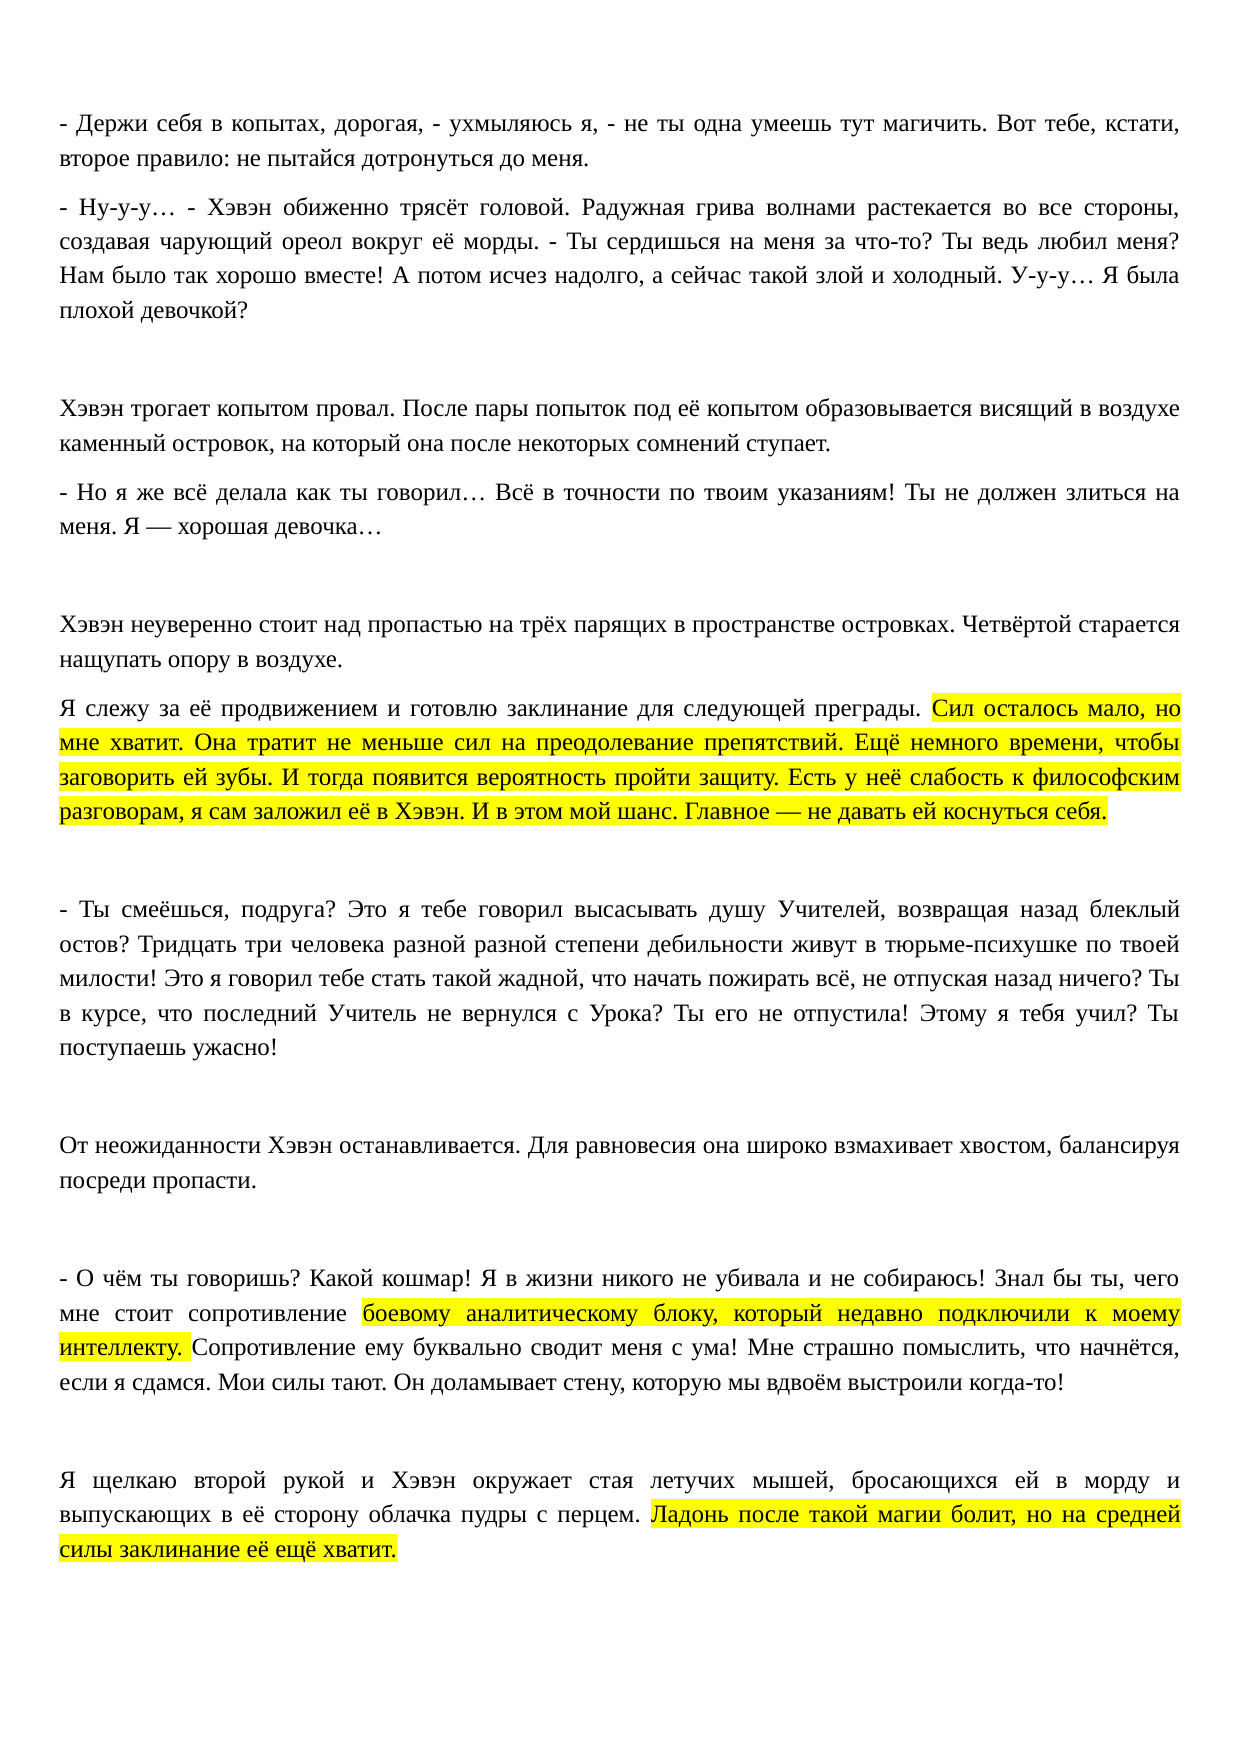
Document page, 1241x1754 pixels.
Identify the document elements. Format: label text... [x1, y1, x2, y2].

text Хэвэн трогает копытом провал. После пары попыток под её копытом образовывается висящий в воздухе каменный островок, на который она после некоторых сомнений ступает. [59, 393, 1181, 456]
text Я слежу за её продвижением и готовлю заклинание для следующей преграды. Сил осталось мало, но мне хватит. Она тратит не меньше сил на преодолевание препятствий. Ещё немного времени, чтобы заговорить ей зубы. И тогда появится вероятность пройти защиту. Есть у неё слабость к философским разговорам, я сам заложил её в Хэвэн. И в этом мой шанс. Главное — не давать ей коснуться себя. [59, 693, 1181, 825]
text - Держи себя в копытах, дорогая, - ухмыляюсь я, - не ты одна умеешь тут магичить. Вот тебе, кстати, второе правило: не пытайся дотронуться до меня. [59, 108, 1181, 171]
text - Ну-у-у… - Хэвэн обиженно трясёт головой. Радужная грива волнами растекается во все стороны, создавая чарующий ореол вокруг её морды. - Ты сердишься на меня за что-то? Ты ведь любил меня? Нам было так хорошо вместе! А потом исчез надолго, а сейчас такой злой и холодный. У-у-у… Я была плохой девочкой? [59, 192, 1181, 324]
text Хэвэн неуверенно стоит над пропастью на трёх парящих в пространстве островках. Четвёртой старается нащупать опору в воздухе. [59, 609, 1181, 673]
text - О чём ты говоришь? Какой кошмар! Я в жизни никого не убивала и не собираюсь! Знал бы ты, чего мне стоит сопротивление боевому аналитическому блоку, который недавно подключили к моему интеллекту. Сопротивление ему буквально сводит меня с ума! Мне страшно помыслить, что начнётся, если я сдамся. Мои силы тают. Он доламывает стену, которую мы вдвоём выстроили когда-то! [59, 1263, 1181, 1395]
text Я щелкаю второй рукой и Хэвэн окружает стая летучих мышей, бросающихся ей в морду и выпускающих в её сторону облачка пудры с перцем. Ладонь после такой магии болит, но на средней силы заклинание её ещё хватит. [59, 1465, 1181, 1562]
text От неожиданности Хэвэн останавливается. Для равновесия она широко взмахивает хвостом, балансируя посреди пропасти. [59, 1131, 1181, 1194]
text - Но я же всё делала как ты говорил… Всё в точности по твоим указаниям! Ты не должен злиться на меня. Я — хорошая девочка… [59, 477, 1181, 540]
text - Ты смеёшься, подруга? Это я тебе говорил высасывать душу Учителей, возвращая назад блеклый остов? Тридцать три человека разной разной степени дебильности живут в тюрьме-психушке по твоей милости! Это я говорил тебе стать такой жадной, что начать пожирать всё, не отпуская назад ничего? Ты в курсе, что последний Учитель не вернулся с Урока? Ты его не отпустила! Этому я тебя учил? Ты поступаешь ужасно! [59, 894, 1181, 1061]
